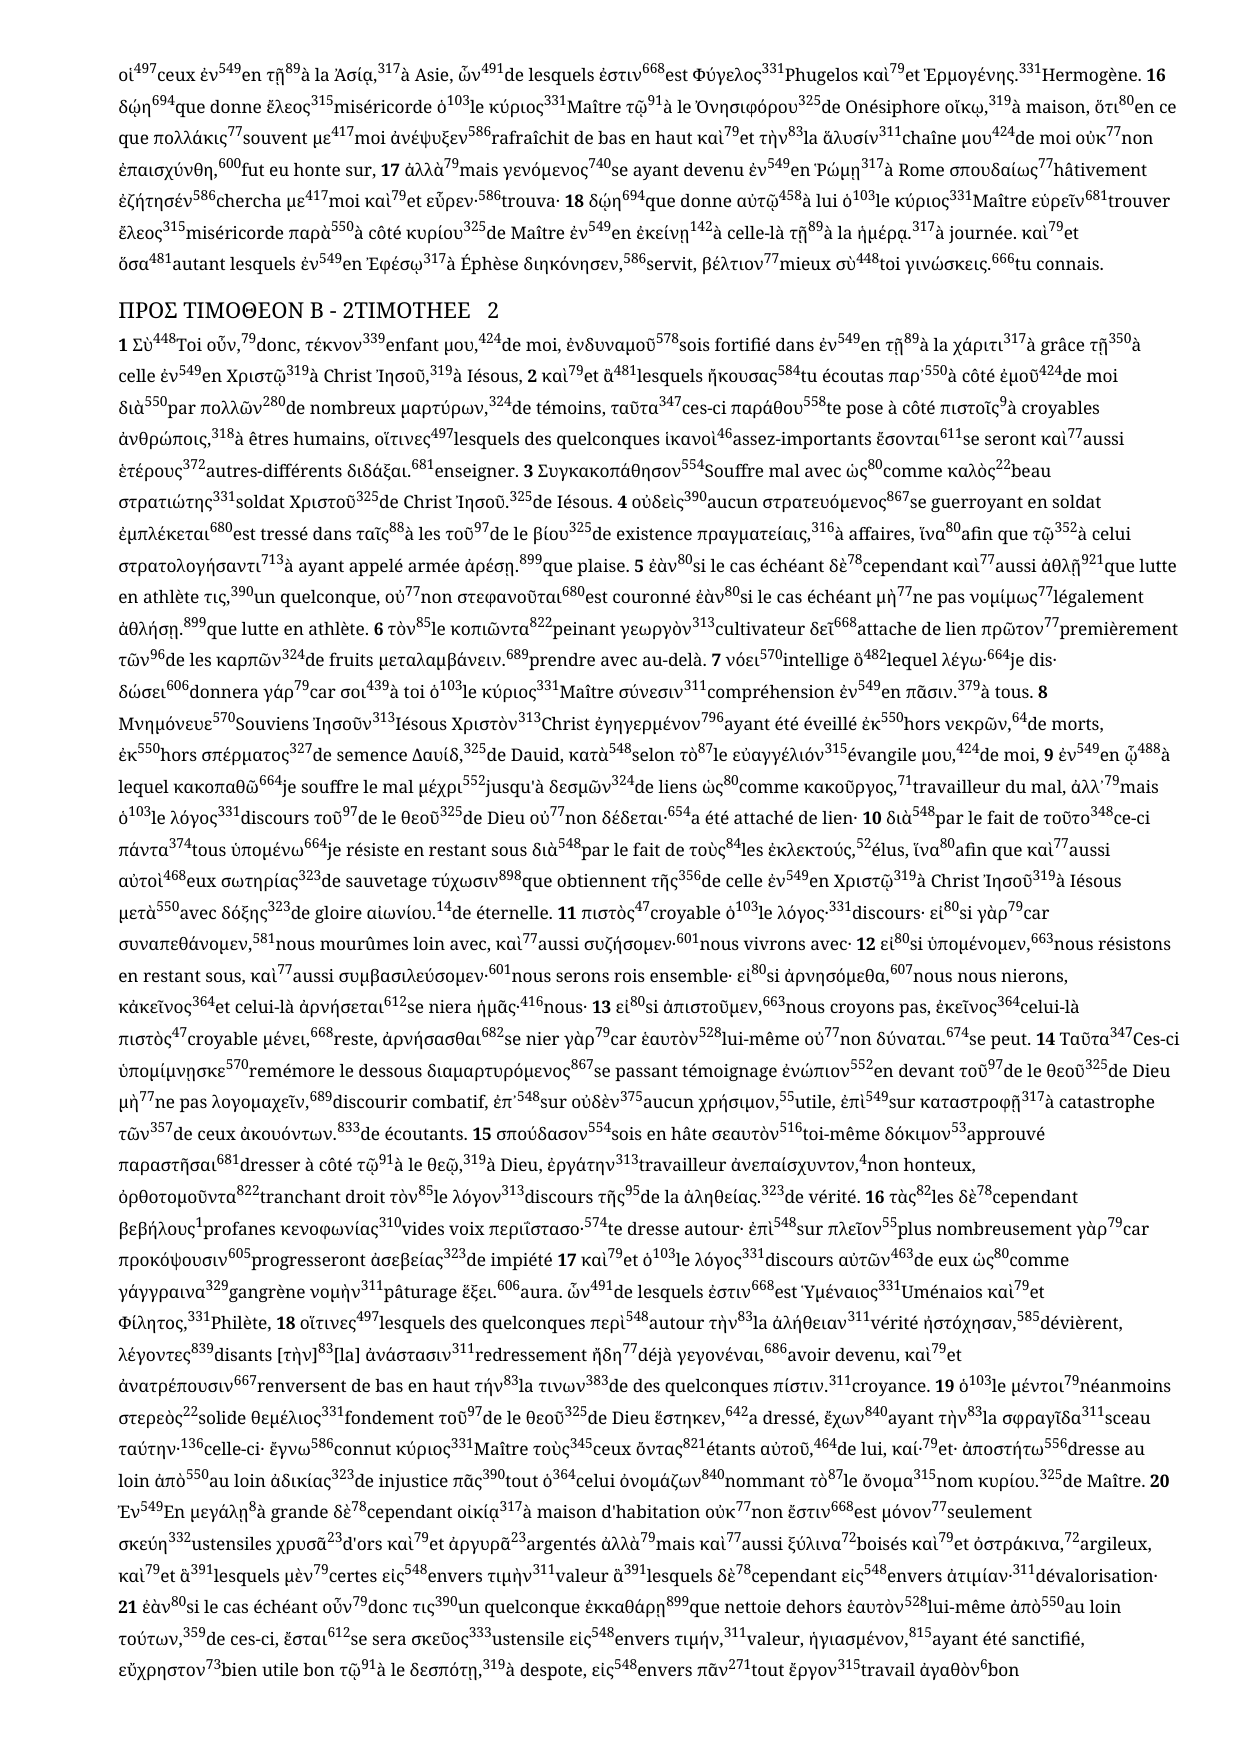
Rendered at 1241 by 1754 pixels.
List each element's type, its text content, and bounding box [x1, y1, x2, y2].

text 1 Παῦλος331Paulus ἀπόστολος331envoyé Χριστοῦ325de Christ Ἰησοῦ325de Iésous διὰ550par θελήματος327de volonté θεοῦ325de Dieu κατ᾽548selon ἐπαγγελίαν311promesse ζωῆς323de vie τῆς356de celle ἐν549en Χριστῷ319à Christ Ἰησοῦ319à Iésous 2 Τιμοθέῳ319à Timotheos ἀγαπητῷ12à aimé τέκνῳ,321à enfant, χάρις329grâce ἔλεος333miséricorde εἰρήνη329paix ἀπὸ550au loin θεοῦ325de Dieu πατρὸς325de père καὶ79et Χριστοῦ325de Christ Ἰησοῦ325de Iésous τοῦ97de le κυρίου325de Maître ἡμῶν.423de nous. 3 Χάριν311Grâce ἔχω664j'ai τῷ91à le θεῷ,319à Dieu, ᾧ486à lequel λατρεύω664j'adore ἀπὸ550au loin προγόνων64de nés avants ἐν549en καθαρᾷ8à pure συνειδήσει,317à conscience, ὡς80comme ἀδιάλειπτον51incessant ἔχω664j'ai τὴν83la περὶ550autour σοῦ442de toi μνείαν311mémoration ἐν549en ταῖς88à les δεήσεσίν316à supplications μου424de moi νυκτὸς323de nuit καὶ79et ἡμέρας,323de journée, 4 ἐπιποθῶν840désirant au-dessus σε437toi ἰδεῖν,681voir, μεμνημένος792se ayant mémorisé σου442de toi τῶν98de les δακρύων,326de larmes, ἵνα80afin que χαρᾶς323de joie πληρωθῶ,907que je sois fait plénitude, 5 ὑπόμνησιν311remémoration du dessous λαβὼν721ayant pris τῆς95de la ἐν549en σοὶ439à toi ἀνυποκρίτου14de sans hypocrisie πίστεως,323de croyance, ἥτις496laquelle une quelconque ἐνῴκησεν586enhabita maison πρῶτον77premièrement ἐν549en τῇ89à la μάμμῃ317à grand-mère σου442de toi Λωΐδι317à Loidi καὶ79et τῇ89à la μητρί317à mère σου442de toi Εὐνίκῃ,317à Eunikè, πέπεισμαι650j'ai été persuadé δὲ78cependant ὅτι80en ce que καὶ77aussi ἐν549en σοί.439à toi. 6 Δι᾽548Par le fait de ἣν293laquelle αἰτίαν311cause ἀναμιμνῄσκω664je remémore σε437toi ἀναζωπυρεῖν689renflammer de bas en haut τὸ87le χάρισμα315don de grâce τοῦ97de le θεοῦ,325de Dieu, ὅ500lequel ἐστιν668est ἐν549en σοὶ439à toi διὰ550par τῆς95de la ἐπιθέσεως323de surposition τῶν94de les χειρῶν322de mains μου.424de moi. 7 οὐ77non γὰρ79car ἔδωκεν586donna ἡμῖν419à nous ὁ103le θεὸς331Dieu πνεῦμα315souffle δειλίας323de timidité ἀλλὰ79mais δυνάμεως323de puissance καὶ79et ἀγάπης323de amour καὶ79et σωφρονισμοῦ.325de sens émotif sain. 8 μὴ79ne pas οὖν79donc ἐπαισχυνθῇς909que tu sois eu honte sur τὸ87le μαρτύριον315témoignage τοῦ97de le κυρίου325de Maître ἡμῶν423de nous μηδὲ79ni cependant ἐμὲ417moi τὸν85le δέσμιον313lié αὐτοῦ,464de lui, ἀλλὰ79mais συγκακοπάθησον554souffre mal avec τῷ93à le εὐαγγελίῳ321à évangile κατὰ548selon δύναμιν311puissance θεοῦ,325de Dieu, 9 τοῦ358de celui σώσαντος716de ayant sauvé ἡμᾶς416nous καὶ79et καλέσαντος716de ayant appelé κλήσει317à appellation ἁγίᾳ,8à sainte, οὐ77non κατὰ548selon τὰ86les ἔργα314travaux ἡμῶν423de nous ἀλλὰ79mais κατὰ548selon ἰδίαν113en propre πρόθεσιν311proposition καὶ79et χάριν,311grâce, τὴν344celle δοθεῖσαν742ayante étée donnée ἡμῖν419à nous ἐν549en Χριστῷ319à Christ Ἰησοῦ319à Iésous πρὸ550d'avant χρόνων324de temps αἰωνίων,15de éternels, 10 φανερωθεῖσαν742ayante étée rendue visible δὲ78cependant νῦν77maintenant διὰ550par τῆς95de la ἐπιφανείας323de épiphanie τοῦ97de le σωτῆρος325de sauveur ἡμῶν423de nous Χριστοῦ325de Christ Ἰησοῦ,325de Iésous, καταργήσαντος716de ayant rendu complètement sans travail μὲν79certes τὸν85le θάνατον313trépas φωτίσαντος716de ayant illuminé δὲ78cependant ζωὴν311vie καὶ79et ἀφθαρσίαν311incorruptibilité διὰ550par τοῦ99de le εὐαγγελίου327de évangile 11 εἰς548envers ὃ482lequel ἐτέθην596je fus posé ἐγὼ431moi κῆρυξ331annonciateur καὶ79et ἀπόστολος331envoyé καὶ79et διδάσκαλος,331enseignant, 12 δι᾽548par le fait de ἣν293laquelle αἰτίαν311cause καὶ77aussi ταῦτα347ces-ci πάσχω·664je souffre· ἀλλ᾽79mais οὐκ77non ἐπαισχύνομαι,670je m'ai honte sur, οἶδα638j'ai su γὰρ79car ᾧ486à lequel πεπίστευκα638j'ai cru καὶ79et πέπεισμαι650j'ai été persuadé ὅτι80en ce que δυνατός71puissant ἐστιν668est τὴν83la παραθήκην311dépôt à côté μου424de moi φυλάξαι681gardienner εἰς548envers ἐκείνην136celle-là τὴν83la ἡμέραν.311journée. 13 Ὑποτύπωσιν311Esquisse ἔχε570aie ὑγιαινόντων833de étants sain λόγων324de discours ὧν491de lesquels παρ᾽550à côté ἐμοῦ424de moi ἤκουσας584tu écoutas ἐν549en πίστει317à croyance καὶ79et ἀγάπῃ317à amour τῇ350à celle ἐν549en Χριστῷ319à Christ Ἰησοῦ·319à Iésous· 14 τὴν83la καλὴν2belle παραθήκην311dépôt à côté φύλαξον554gardienne διὰ550par πνεύματος327de souffle ἁγίου18de saint τοῦ360de ce ἐνοικοῦντος836de enhabitant maison ἐν549en ἡμῖν.419à nous. 15 Οἶδας640Tu as su τοῦτο,348ce-ci, ὅτι80en ce que ἀπεστράφησάν599furent détourné με417moi πάντες286tous οἱ497ceux ἐν549en τῇ89à la Ἀσίᾳ,317à Asie, ὧν491de lesquels ἐστιν668est Φύγελος331Phugelos καὶ79et Ἑρμογένης.331Hermogène. 16 δῴη694que donne ἔλεος315miséricorde ὁ103le κύριος331Maître τῷ91à le Ὀνησιφόρου325de Onésiphore οἴκῳ,319à maison, ὅτι80en ce que πολλάκις77souvent με417moi ἀνέψυξεν586rafraîchit de bas en haut καὶ79et τὴν83la ἅλυσίν311chaîne μου424de moi οὐκ77non ἐπαισχύνθη,600fut eu honte sur, 17 ἀλλὰ79mais γενόμενος740se ayant devenu ἐν549en Ῥώμῃ317à Rome σπουδαίως77hâtivement ἐζήτησέν586chercha με417moi καὶ79et εὗρεν·586trouva· 18 δῴη694que donne αὐτῷ458à lui ὁ103le κύριος331Maître εὑρεῖν681trouver ἔλεος315miséricorde παρὰ550à côté κυρίου325de Maître ἐν549en ἐκείνῃ142à celle-là τῇ89à la ἡμέρᾳ.317à journée. καὶ79et ὅσα481autant lesquels ἐν549en Ἐφέσῳ317à Éphèse διηκόνησεν,586servit, βέλτιον77mieux σὺ448toi γινώσκεις.666tu connais. [118, 59, 1181, 276]
text 1 Σὺ448Toi οὖν,79donc, τέκνον339enfant μου,424de moi, ἐνδυναμοῦ578sois fortifié dans ἐν549en τῇ89à la χάριτι317à grâce τῇ350à celle ἐν549en Χριστῷ319à Christ Ἰησοῦ,319à Iésous, 2 καὶ79et ἃ481lesquels ἤκουσας584tu écoutas παρ᾽550à côté ἐμοῦ424de moi διὰ550par πολλῶν280de nombreux μαρτύρων,324de témoins, ταῦτα347ces-ci παράθου558te pose à côté πιστοῖς9à croyables ἀνθρώποις,318à êtres humains, οἵτινες497lesquels des quelconques ἱκανοὶ46assez-importants ἔσονται611se seront καὶ77aussi ἑτέρους372autres-différents διδάξαι.681enseigner. 3 Συγκακοπάθησον554Souffre mal avec ὡς80comme καλὸς22beau στρατιώτης331soldat Χριστοῦ325de Christ Ἰησοῦ.325de Iésous. 4 οὐδεὶς390aucun στρατευόμενος867se guerroyant en soldat ἐμπλέκεται680est tressé dans ταῖς88à les τοῦ97de le βίου325de existence πραγματείαις,316à affaires, ἵνα80afin que τῷ352à celui στρατολογήσαντι713à ayant appelé armée ἀρέσῃ.899que plaise. 5 ἐὰν80si le cas échéant δὲ78cependant καὶ77aussi ἀθλῇ921que lutte en athlète τις,390un quelconque, οὐ77non στεφανοῦται680est couronné ἐὰν80si le cas échéant μὴ77ne pas νομίμως77légalement ἀθλήσῃ.899que lutte en athlète. 6 τὸν85le κοπιῶντα822peinant γεωργὸν313cultivateur δεῖ668attache de lien πρῶτον77premièrement τῶν96de les καρπῶν324de fruits μεταλαμβάνειν.689prendre avec au-delà. 7 νόει570intellige ὃ482lequel λέγω·664je dis· δώσει606donnera γάρ79car σοι439à toi ὁ103le κύριος331Maître σύνεσιν311compréhension ἐν549en πᾶσιν.379à tous. 8 Μνημόνευε570Souviens Ἰησοῦν313Iésous Χριστὸν313Christ ἐγηγερμένον796ayant été éveillé ἐκ550hors νεκρῶν,64de morts, ἐκ550hors σπέρματος327de semence Δαυίδ,325de Dauid, κατὰ548selon τὸ87le εὐαγγέλιόν315évangile μου,424de moi, 9 ἐν549en ᾧ488à lequel κακοπαθῶ664je souffre le mal μέχρι552jusqu'à δεσμῶν324de liens ὡς80comme κακοῦργος,71travailleur du mal, ἀλλ᾽79mais ὁ103le λόγος331discours τοῦ97de le θεοῦ325de Dieu οὐ77non δέδεται·654a été attaché de lien· 10 διὰ548par le fait de τοῦτο348ce-ci πάντα374tous ὑπομένω664je résiste en restant sous διὰ548par le fait de τοὺς84les ἐκλεκτούς,52élus, ἵνα80afin que καὶ77aussi αὐτοὶ468eux σωτηρίας323de sauvetage τύχωσιν898que obtiennent τῆς356de celle ἐν549en Χριστῷ319à Christ Ἰησοῦ319à Iésous μετὰ550avec δόξης323de gloire αἰωνίου.14de éternelle. 11 πιστὸς47croyable ὁ103le λόγος·331discours· εἰ80si γὰρ79car συναπεθάνομεν,581nous mourûmes loin avec, καὶ77aussi συζήσομεν·601nous vivrons avec· 12 εἰ80si ὑπομένομεν,663nous résistons en restant sous, καὶ77aussi συμβασιλεύσομεν·601nous serons rois ensemble· εἰ80si ἀρνησόμεθα,607nous nous nierons, κἀκεῖνος364et celui-là ἀρνήσεται612se niera ἡμᾶς·416nous· 13 εἰ80si ἀπιστοῦμεν,663nous croyons pas, ἐκεῖνος364celui-là πιστὸς47croyable μένει,668reste, ἀρνήσασθαι682se nier γὰρ79car ἑαυτὸν528lui-même οὐ77non δύναται.674se peut. 14 Ταῦτα347Ces-ci ὑπομίμνῃσκε570remémore le dessous διαμαρτυρόμενος867se passant témoignage ἐνώπιον552en devant τοῦ97de le θεοῦ325de Dieu μὴ77ne pas λογομαχεῖν,689discourir combatif, ἐπ᾽548sur οὐδὲν375aucun χρήσιμον,55utile, ἐπὶ549sur καταστροφῇ317à catastrophe τῶν357de ceux ἀκουόντων.833de écoutants. 15 σπούδασον554sois en hâte σεαυτὸν516toi-même δόκιμον53approuvé παραστῆσαι681dresser à côté τῷ91à le θεῷ,319à Dieu, ἐργάτην313travailleur ἀνεπαίσχυντον,4non honteux, ὀρθοτομοῦντα822tranchant droit τὸν85le λόγον313discours τῆς95de la ἀληθείας.323de vérité. 16 τὰς82les δὲ78cependant βεβήλους1profanes κενοφωνίας310vides voix περιΐστασο·574te dresse autour· ἐπὶ548sur πλεῖον55plus nombreusement γὰρ79car προκόψουσιν605progresseront ἀσεβείας323de impiété 17 καὶ79et ὁ103le λόγος331discours αὐτῶν463de eux ὡς80comme γάγγραινα329gangrène νομὴν311pâturage ἕξει.606aura. ὧν491de lesquels ἐστιν668est Ὑμέναιος331Uménaios καὶ79et Φίλητος,331Philète, 18 οἵτινες497lesquels des quelconques περὶ548autour τὴν83la ἀλήθειαν311vérité ἠστόχησαν,585dévièrent, λέγοντες839disants [τὴν]83[la] ἀνάστασιν311redressement ἤδη77déjà γεγονέναι,686avoir devenu, καὶ79et ἀνατρέπουσιν667renversent de bas en haut τήν83la τινων383de des quelconques πίστιν.311croyance. 19 ὁ103le μέντοι79néanmoins στερεὸς22solide θεμέλιος331fondement τοῦ97de le θεοῦ325de Dieu ἕστηκεν,642a dressé, ἔχων840ayant τὴν83la σφραγῖδα311sceau ταύτην·136celle-ci· ἔγνω586connut κύριος331Maître τοὺς345ceux ὄντας821étants αὐτοῦ,464de lui, καί·79et· ἀποστήτω556dresse au loin ἀπὸ550au loin ἀδικίας323de injustice πᾶς390tout ὁ364celui ὀνομάζων840nommant τὸ87le ὄνομα315nom κυρίου.325de Maître. 20 Ἐν549En μεγάλῃ8à grande δὲ78cependant οἰκίᾳ317à maison d'habitation οὐκ77non ἔστιν668est μόνον77seulement σκεύη332ustensiles χρυσᾶ23d'ors καὶ79et ἀργυρᾶ23argentés ἀλλὰ79mais καὶ77aussi ξύλινα72boisés καὶ79et ὀστράκινα,72argileux, καὶ79et ἃ391lesquels μὲν79certes εἰς548envers τιμὴν311valeur ἃ391lesquels δὲ78cependant εἰς548envers ἀτιμίαν·311dévalorisation· 21 ἐὰν80si le cas échéant οὖν79donc τις390un quelconque ἐκκαθάρῃ899que nettoie dehors ἑαυτὸν528lui-même ἀπὸ550au loin τούτων,359de ces-ci, ἔσται612se sera σκεῦος333ustensile εἰς548envers τιμήν,311valeur, ἡγιασμένον,815ayant été sanctifié, εὔχρηστον73bien utile bon τῷ91à le δεσπότῃ,319à despote, εἰς548envers πᾶν271tout ἔργον315travail ἀγαθὸν6bon ἡτοιμασμένον.815ayant été préparé. 22 Τὰς82Les δὲ78cependant νεωτερικὰς1juvéniles ἐπιθυμίας310désirs en fureurs φεῦγε,570fuis, δίωκε570poursuis δὲ78cependant δικαιοσύνην311justice πίστιν311croyance ἀγάπην311amour εἰρήνην311paix μετὰ550avec τῶν357de ceux ἐπικαλουμένων860de se surnommants τὸν85le κύριον313Maître ἐκ550hors καθαρᾶς14de pure καρδίας.323de coeur. 23 τὰς82les δὲ78cependant μωρὰς1folles καὶ79et ἀπαιδεύτους1sans instructions ζητήσεις310recherches παραιτοῦ,574te demande à côté, εἰδὼς783ayant su ὅτι80en ce que γεννῶσιν667engendrent μάχας·310batailles· 24 δοῦλον313mâle esclave δὲ78cependant κυρίου325de Maître οὐ77non δεῖ668attache de lien μάχεσθαι690se batailler ἀλλ᾽79mais ἤπιον53affable εἶναι689être πρὸς548vers πάντας,372tous, διδακτικόν,53capable d'enseigner, ἀνεξίκακον,53supportant le mal, 25 ἐν549en πραΰτητι317à douceur παιδεύοντα822éduquant τοὺς345ceux ἀντιδιατιθεμένους,848se contredisposants, μήποτε77de peur que δώῃ899que donne αὐτοῖς457à eux ὁ103le θεὸς331Dieu μετάνοιαν311transintelligence εἰς548envers ἐπίγνωσιν311reconnaissance ἀληθείας323de vérité 26 καὶ79et ἀνανήψωσιν898que modèrent de bas en haut ἐκ550hors τῆς95de la τοῦ97de le διαβόλου65de diable παγίδος,323de piège, ἐζωγρημένοι812ayants étés capturés vivant ὑπ᾽550sous αὐτοῦ464de lui εἰς548envers τὸ348ce ἐκείνου358de celui-là θέλημα.315volonté. [118, 329, 1181, 1682]
text ΠΡΟΣ ΤΙΜΟΘΕΟΝ Β - 2TIMOTHEE 2 [118, 294, 1181, 324]
